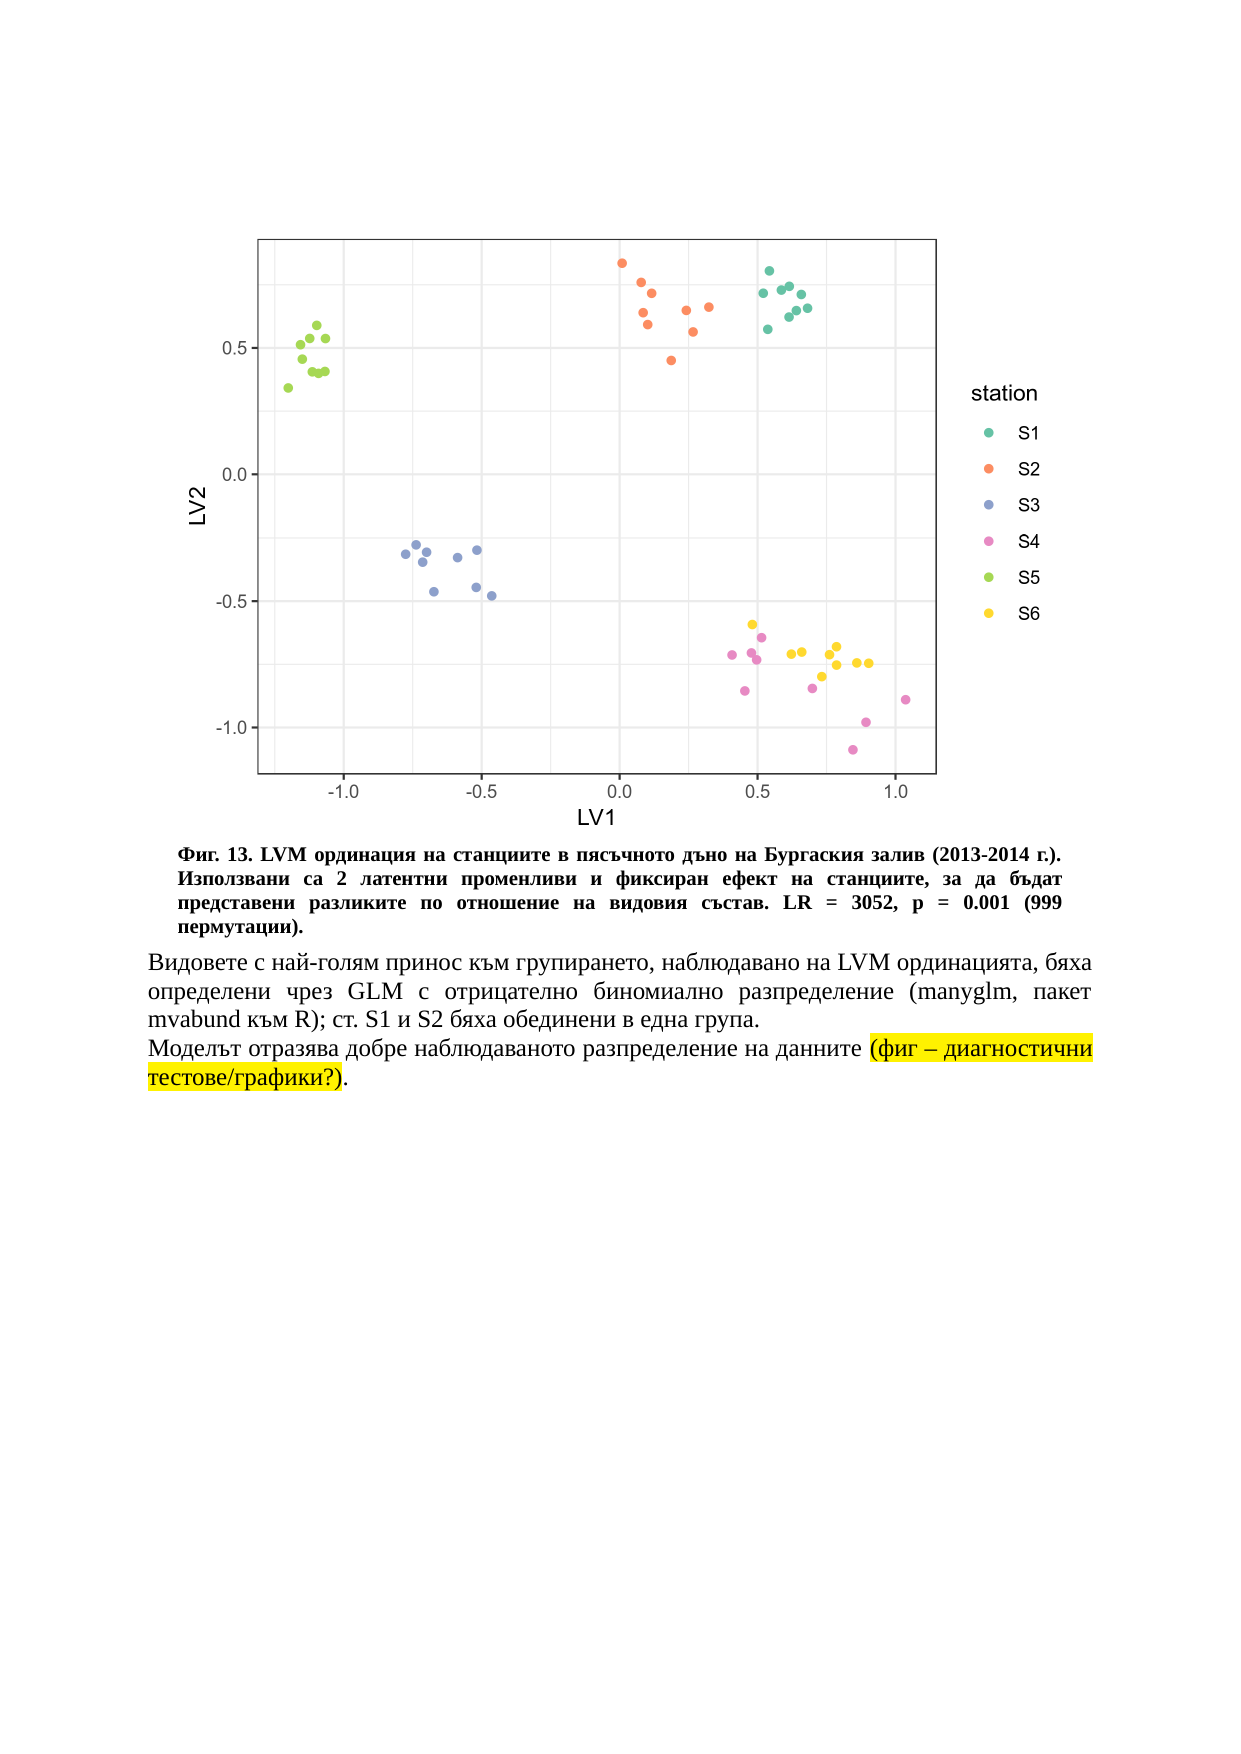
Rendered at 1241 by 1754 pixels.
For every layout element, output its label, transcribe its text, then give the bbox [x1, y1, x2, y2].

picture [177, 227, 1063, 842]
text Моделът отразява добре наблюдаваното разпределение на данните (фиг – диагностични тестове/графики?). [148, 1033, 1093, 1091]
text Фиг. 13. LVM ординация на станциите в пясъчното дъно на Бургаския залив (2013-2014 г.). Използвани са 2 латентни променливи и фиксиран ефект на станциите, за да бъдат представени разликите по отношение на видовия състав. LR = 3052, p = 0.001 (999 пермутации). [177, 842, 1063, 938]
text Видовете с най-голям принос към групирането, наблюдавано на LVM ординацията, бяха определени чрез GLM с отрицателно биномиално разпределение (manyglm, пакет mvabund към R); ст. S1 и S2 бяха обединени в една група. [148, 207, 1093, 1033]
